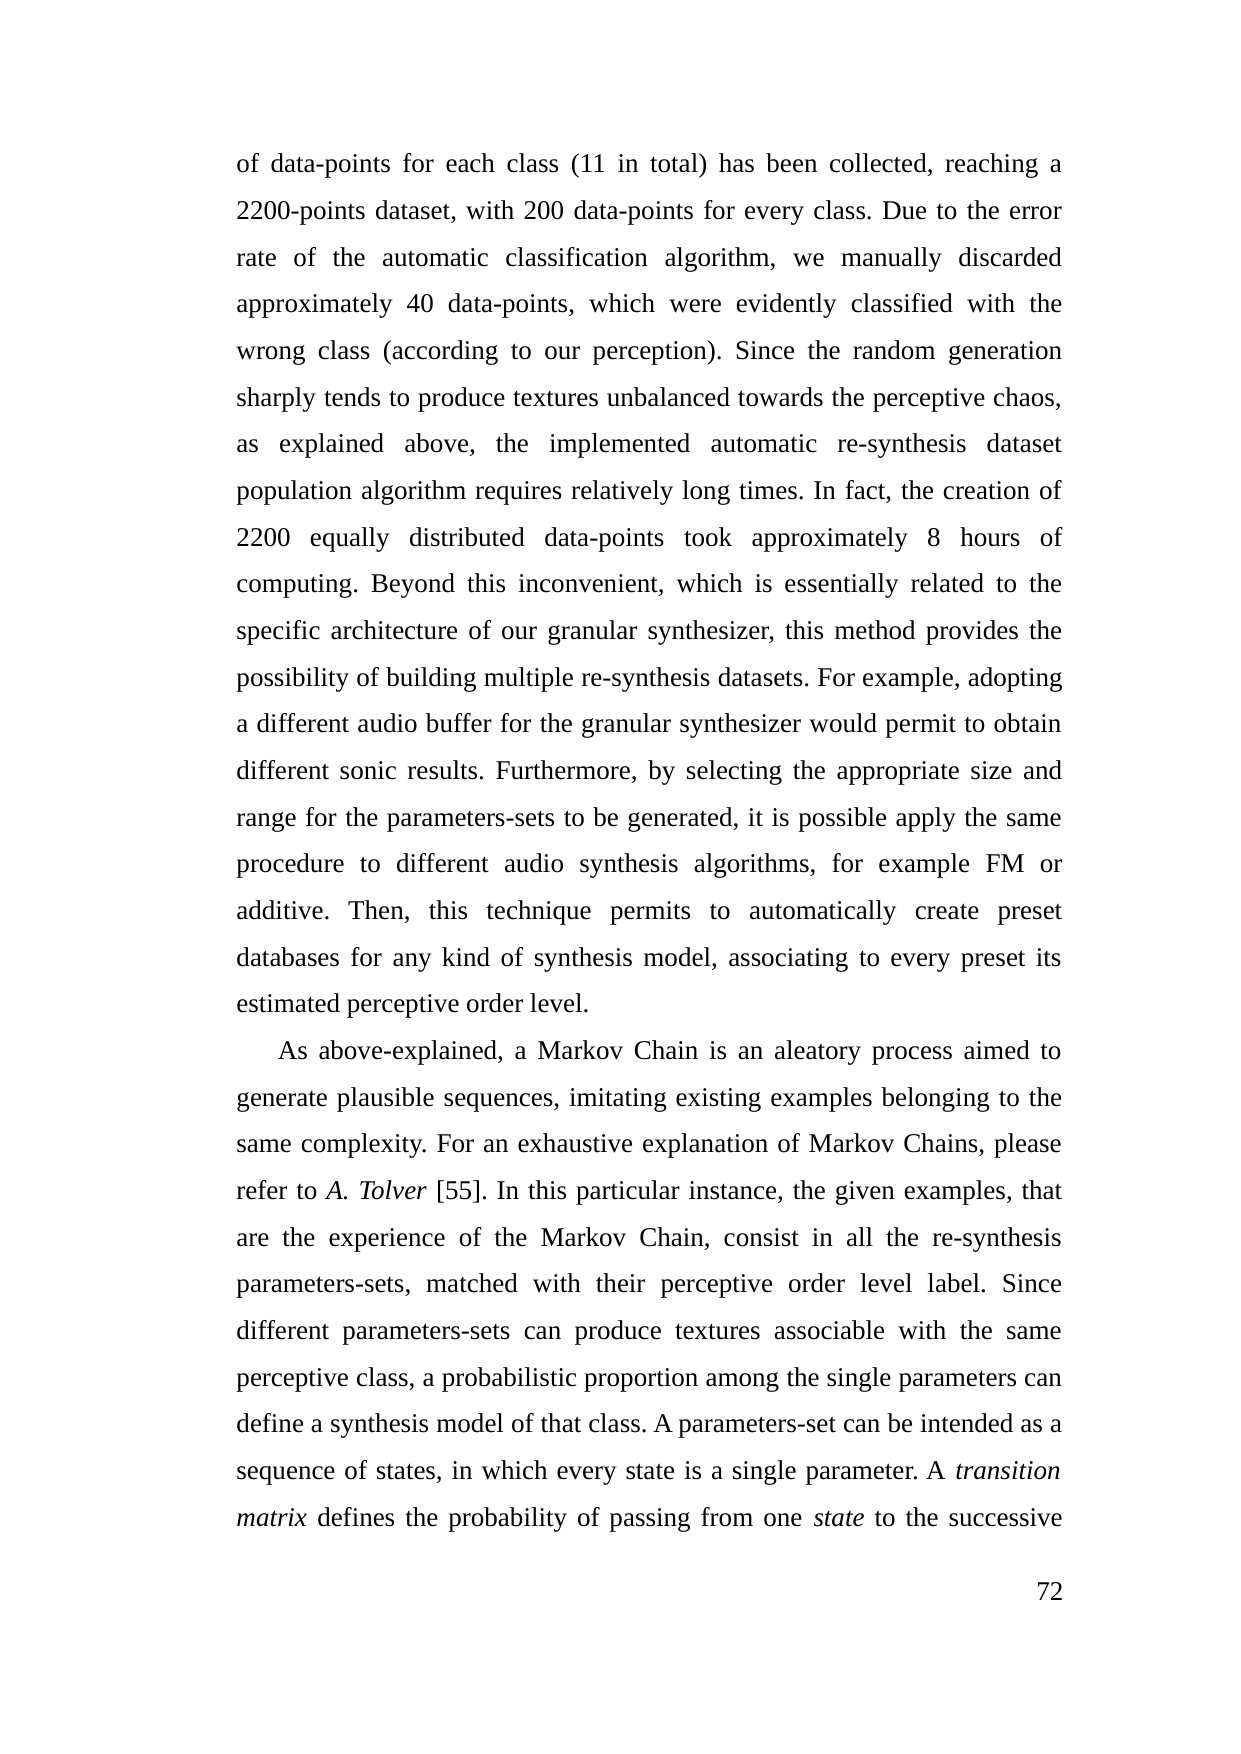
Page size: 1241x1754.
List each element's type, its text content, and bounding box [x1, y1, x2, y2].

text of data-points for each class (11 in total) has been collected, reaching a 2200-points dataset, with 200 data-points for every class. Due to the error rate of the automatic classification algorithm, we manually discarded approximately 40 data-points, which were evidently classified with the wrong class (according to our perception). Since the random generation sharply tends to produce textures unbalanced towards the perceptive chaos, as explained above, the implemented automatic re-synthesis dataset population algorithm requires relatively long times. In fact, the creation of 2200 equally distributed data-points took approximately 8 hours of computing. Beyond this inconvenient, which is essentially related to the specific architecture of our granular synthesizer, this method provides the possibility of building multiple re-synthesis datasets. For example, adopting a different audio buffer for the granular synthesizer would permit to obtain different sonic results. Furthermore, by selecting the appropriate size and range for the parameters-sets to be generated, it is possible apply the same procedure to different audio synthesis algorithms, for example FM or additive. Then, this technique permits to automatically create preset databases for any kind of synthesis model, associating to every preset its estimated perceptive order level. [236, 148, 1063, 1019]
text As above-explained, a Markov Chain is an aleatory process aimed to generate plausible sequences, imitating existing examples belonging to the same complexity. For an exhaustive explanation of Markov Chains, please refer to A. Tolver [55]. In this particular instance, the given examples, that are the experience of the Markov Chain, consist in all the re-synthesis parameters-sets, matched with their perceptive order level label. Since different parameters-sets can produce textures associable with the same perceptive class, a probabilistic proportion among the single parameters can define a synthesis model of that class. A parameters-set can be intended as a sequence of states, in which every state is a single parameter. A transition matrix defines the probability of passing from one state to the successive [236, 1034, 1063, 1532]
